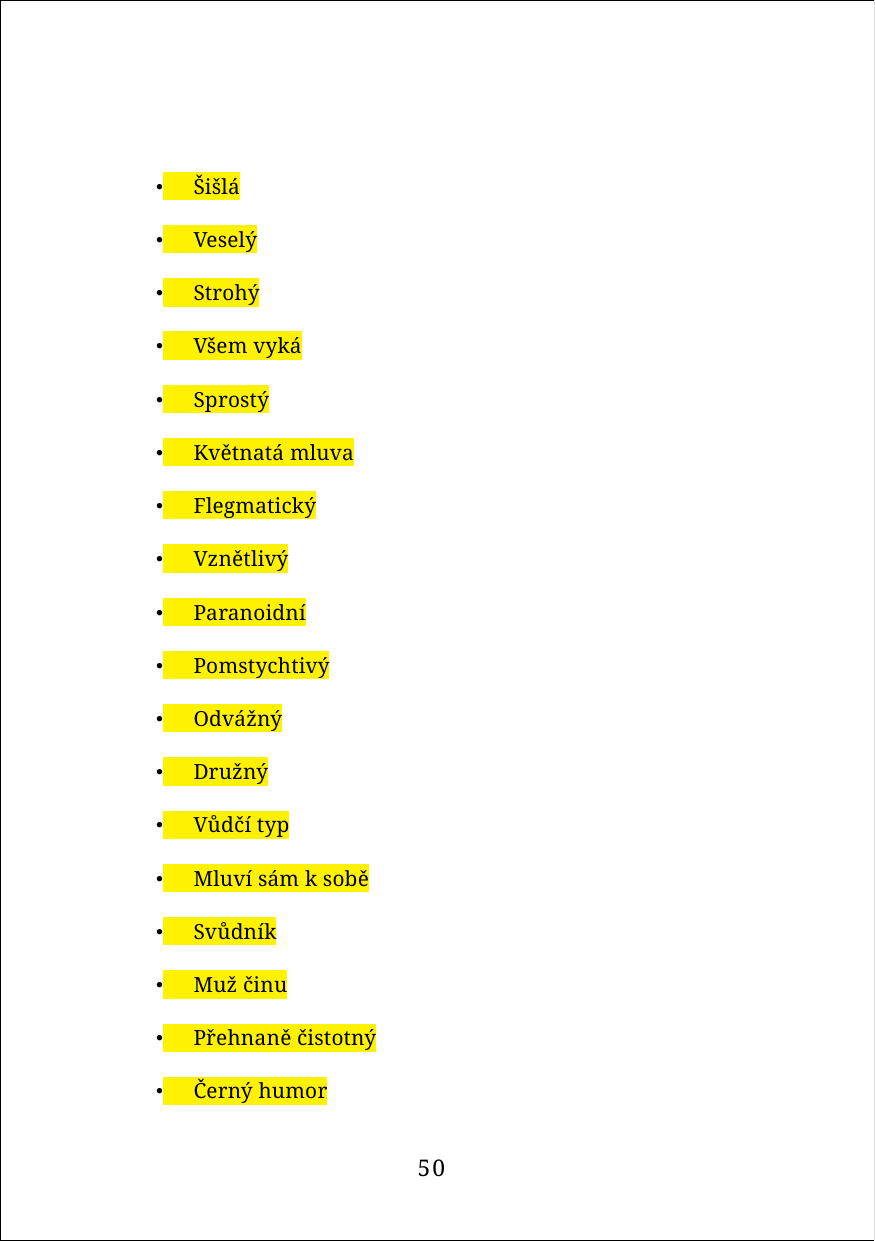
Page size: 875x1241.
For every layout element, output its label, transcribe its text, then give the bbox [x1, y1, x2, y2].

list Paranoidní [156, 598, 756, 626]
list Družný [156, 757, 756, 786]
list Sprostý [156, 385, 756, 413]
list Přehnaně čistotný [156, 1023, 756, 1052]
list Svůdník [156, 917, 756, 945]
list Šišlá [156, 172, 756, 200]
list Veselý [156, 225, 756, 253]
list Černý humor [156, 1077, 756, 1105]
list Flegmatický [156, 491, 756, 519]
list Mluví sám k sobě [156, 864, 756, 892]
list Květnatá mluva [156, 438, 756, 466]
list Všem vyká [156, 331, 756, 360]
list Odvážný [156, 704, 756, 732]
list Vůdčí typ [156, 811, 756, 839]
list Vznětlivý [156, 544, 756, 573]
list Muž činu [156, 970, 756, 999]
list Strohý [156, 278, 756, 307]
list Pomstychtivý [156, 651, 756, 679]
